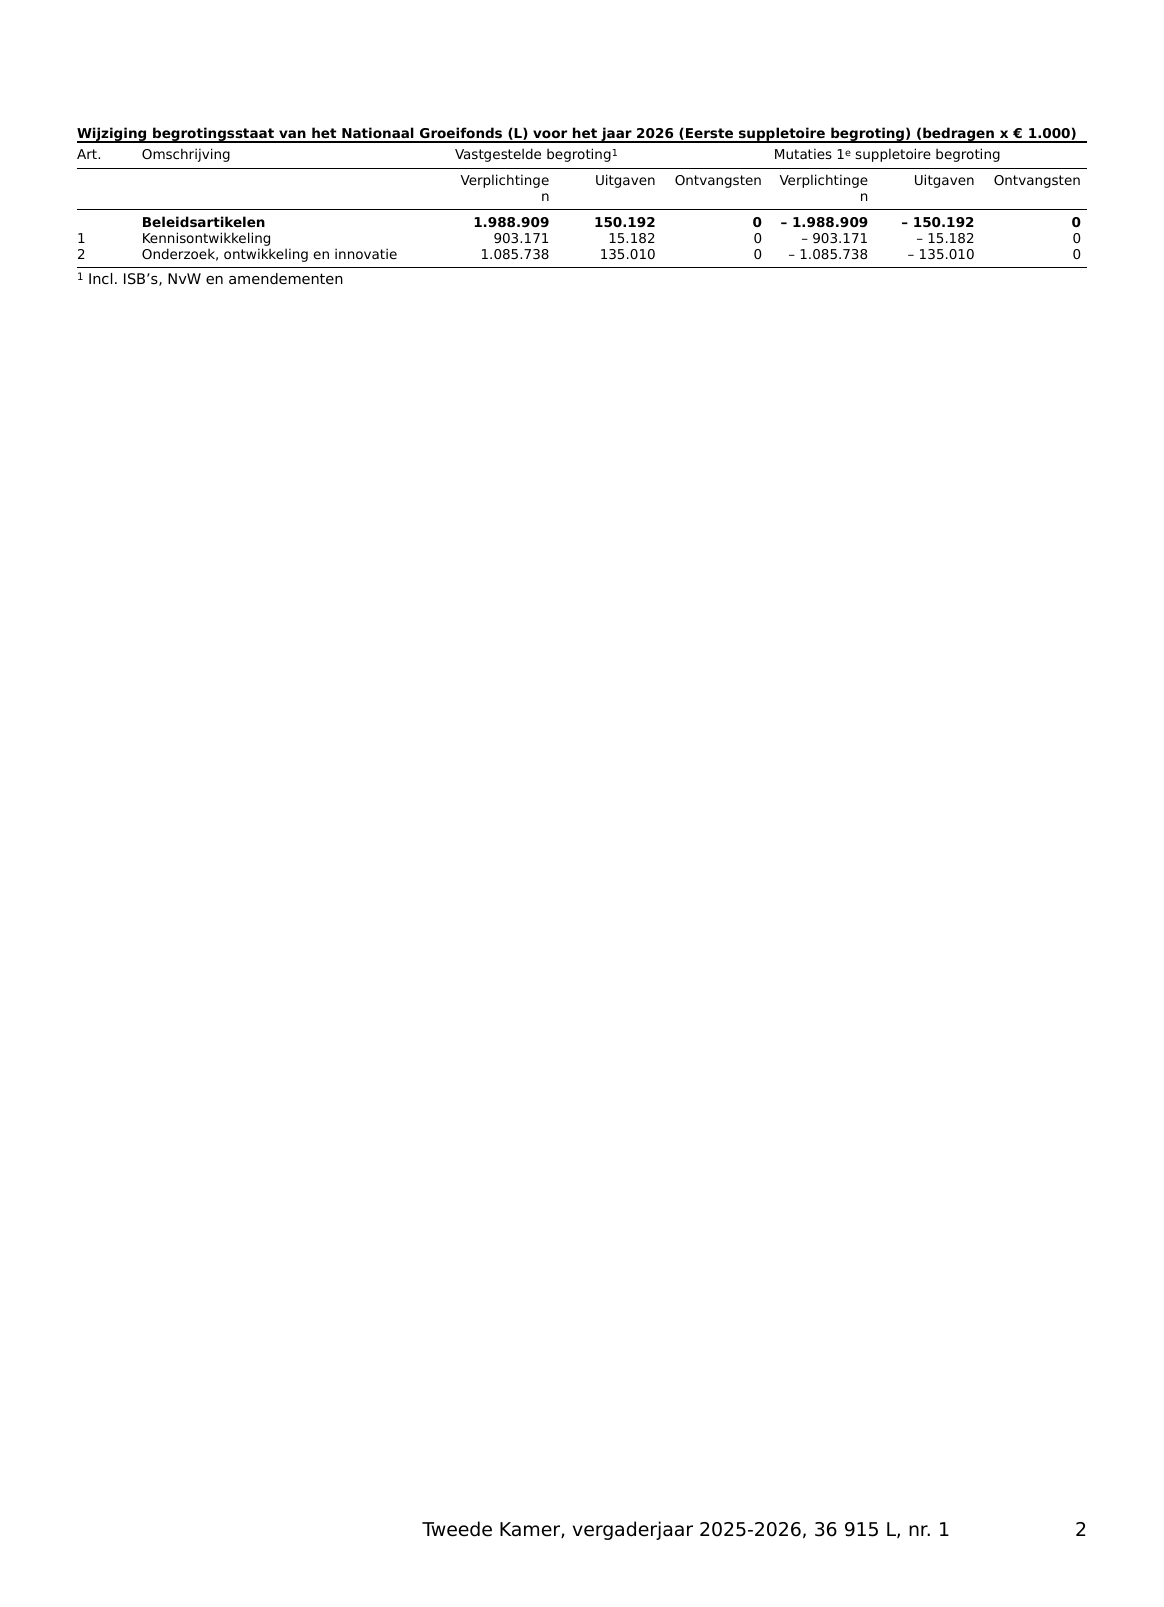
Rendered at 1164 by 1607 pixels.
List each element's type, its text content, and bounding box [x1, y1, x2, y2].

table_cell 0 [661, 231, 768, 247]
table_cell 1.988.909 [449, 210, 555, 231]
table_cell Art. [77, 143, 136, 167]
table_cell Ontvangsten [661, 169, 768, 209]
table_cell Omschrijving [136, 143, 449, 167]
table_cell Uitgaven [874, 169, 980, 209]
table_cell Onderzoek, ontwikkeling en innovatie [136, 247, 449, 267]
table_cell Uitgaven [555, 169, 661, 209]
table_cell 1.085.738 [449, 247, 555, 267]
table_cell 0 [980, 247, 1087, 267]
table_header Wijziging begrotingsstaat van het Nationaal Groeifonds (L) voor het jaar 2026 (Eerste suppletoire begroting) (bedragen x € 1.000) [77, 126, 1087, 141]
table_cell [77, 210, 136, 231]
table_cell – 1.988.909 [768, 210, 874, 231]
table_cell 0 [661, 247, 768, 267]
table_cell – 150.192 [874, 210, 980, 231]
table_cell Kennisontwikkeling [136, 231, 449, 247]
table_cell 135.010 [555, 247, 661, 267]
table_cell 0 [980, 231, 1087, 247]
table_cell Beleidsartikelen [136, 210, 449, 231]
table_cell 2 [77, 247, 136, 267]
table_cell Mutaties 1e suppletoire begroting [768, 143, 1087, 167]
table_cell Verplichtingen [449, 169, 555, 209]
table_cell – 1.085.738 [768, 247, 874, 267]
table_cell 903.171 [449, 231, 555, 247]
table_cell 150.192 [555, 210, 661, 231]
table_cell – 135.010 [874, 247, 980, 267]
table_cell 1 Incl. ISB’s, NvW en amendementen [77, 268, 1087, 288]
table_cell – 903.171 [768, 231, 874, 247]
table_cell [136, 169, 449, 209]
table_cell 0 [980, 210, 1087, 231]
table_cell Ontvangsten [980, 169, 1087, 209]
table_cell Verplichtingen [768, 169, 874, 209]
table_cell 1 [77, 231, 136, 247]
table_cell [77, 169, 136, 209]
table_cell Vastgestelde begroting1 [449, 143, 768, 167]
table_cell 0 [661, 210, 768, 231]
table_cell 15.182 [555, 231, 661, 247]
table_cell – 15.182 [874, 231, 980, 247]
